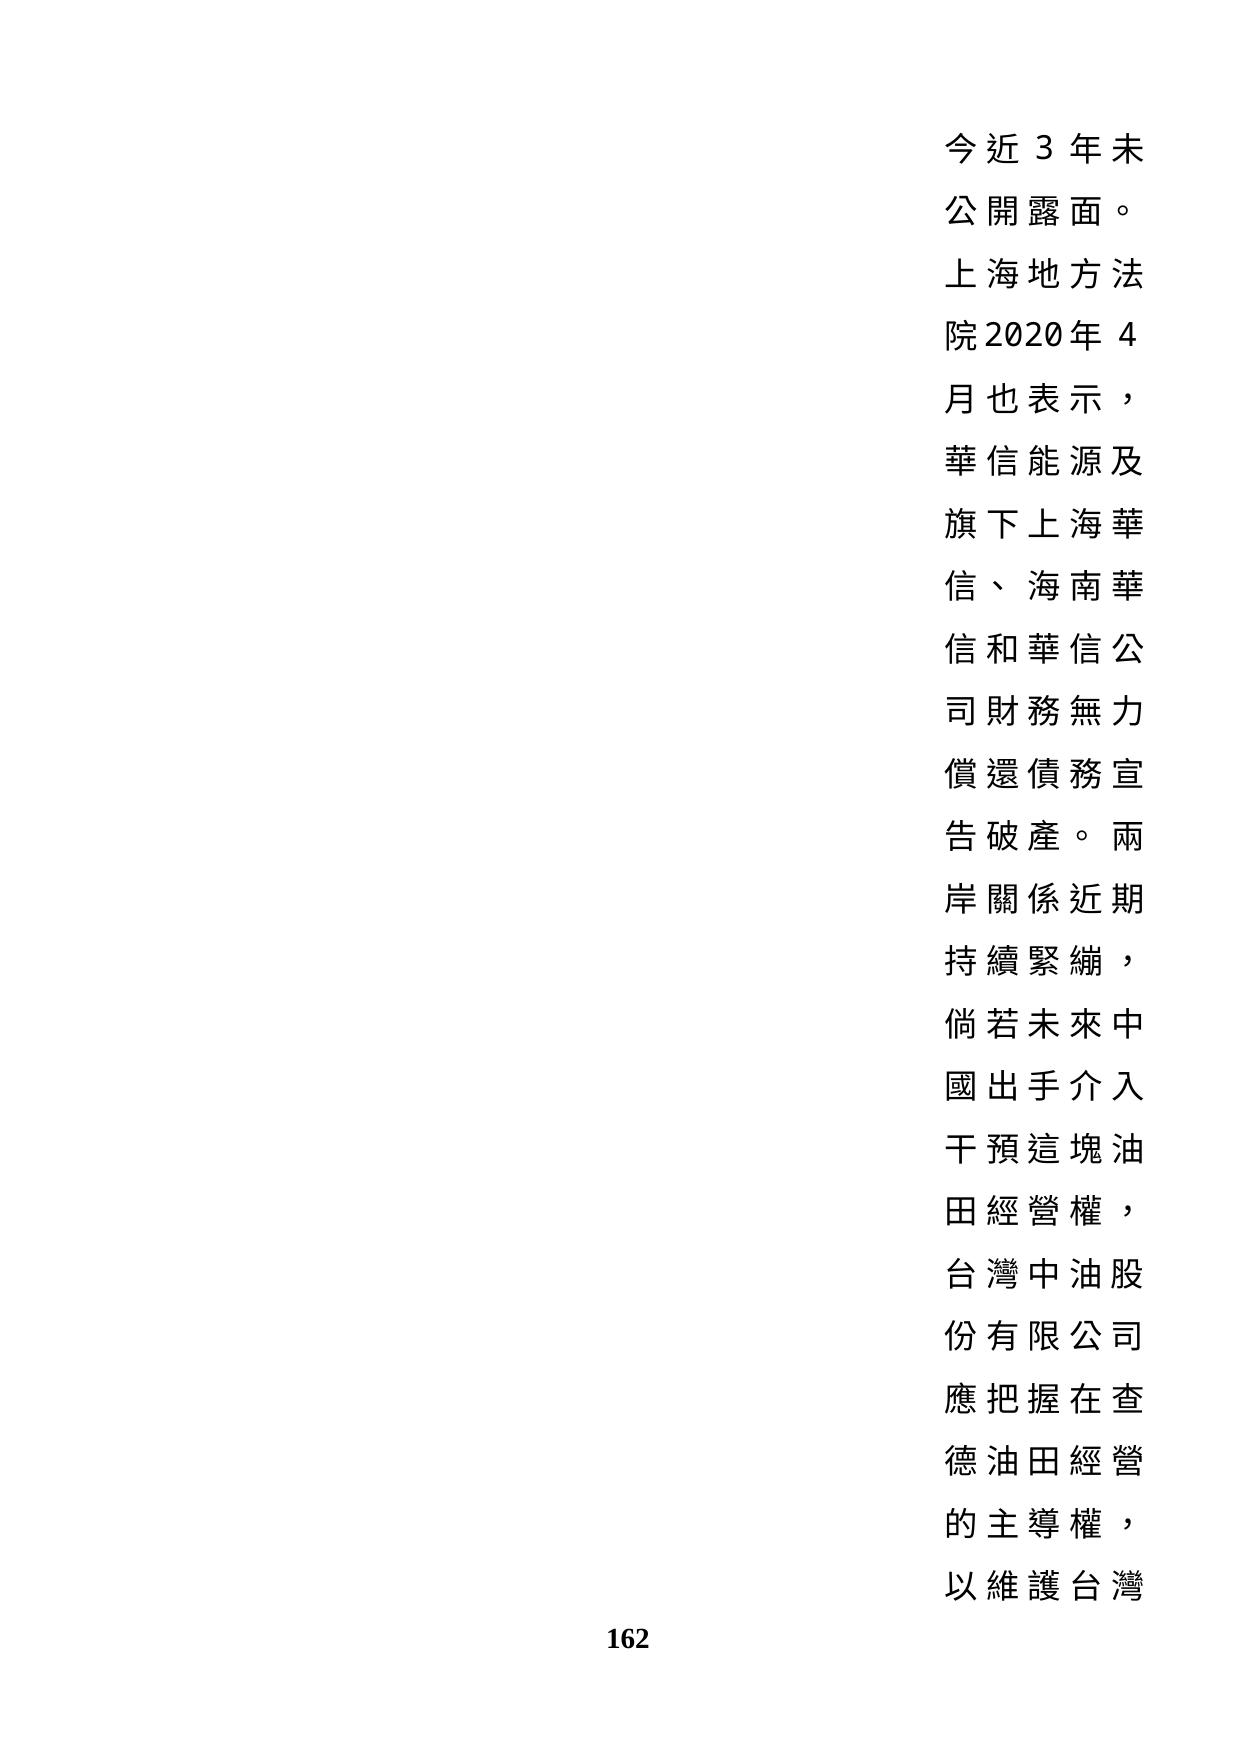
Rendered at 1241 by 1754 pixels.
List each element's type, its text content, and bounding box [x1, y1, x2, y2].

list 今近3年未公開露面。上海地方法院2020年4月也表示，華信能源及旗下上海華信、海南華信和華信公司財務無力償還債務宣告破產。兩岸關係近期持續緊繃，倘若未來中國出手介入干預這塊油田經營權，台灣中油股份有限公司應把握在查德油田經營的主導權，以維護台灣 [849, 105, 1148, 1605]
